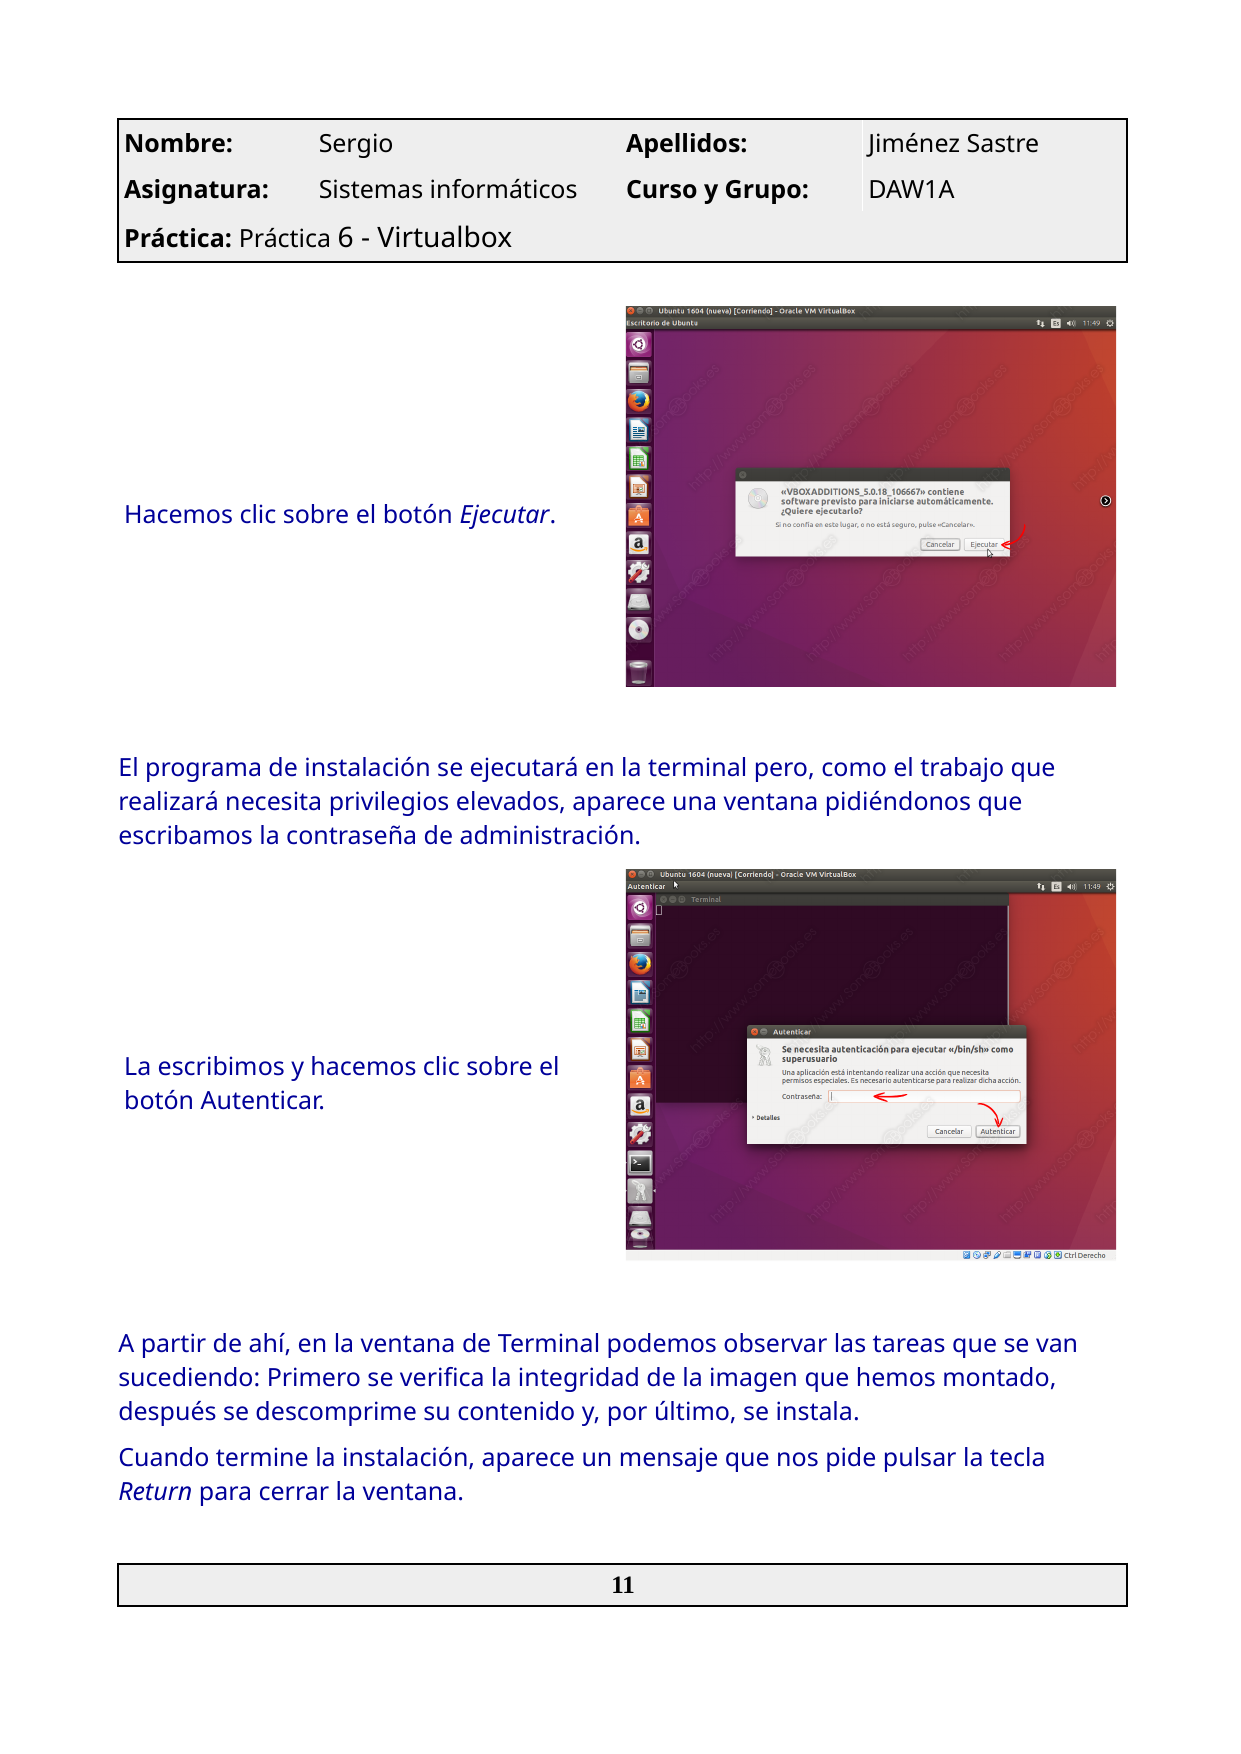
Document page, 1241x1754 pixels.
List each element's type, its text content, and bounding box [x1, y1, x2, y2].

text Cuando termine la instalación, aparece un mensaje que nos pide pulsar la tecla Return para cerrar la ventana. [118, 1439, 1122, 1507]
picture [625, 869, 1117, 1262]
picture [625, 306, 1117, 687]
table_header [620, 864, 1122, 1314]
table_header [620, 301, 1122, 738]
table_header Hacemos clic sobre el botón Ejecutar. [118, 301, 620, 738]
text El programa de instalación se ejecutará en la terminal pero, como el trabajo que realizará necesita privilegios elevados, aparece una ventana pidiéndonos que escribamos la contraseña de administración. [118, 749, 1122, 852]
table_header La escribimos y hacemos clic sobre el botón Autenticar. [118, 864, 620, 1314]
text A partir de ahí, en la ventana de Terminal podemos observar las tareas que se van sucediendo: Primero se verifica la integridad de la imagen que hemos montado, después se descomprime su contenido y, por último, se instala. [118, 1325, 1122, 1428]
